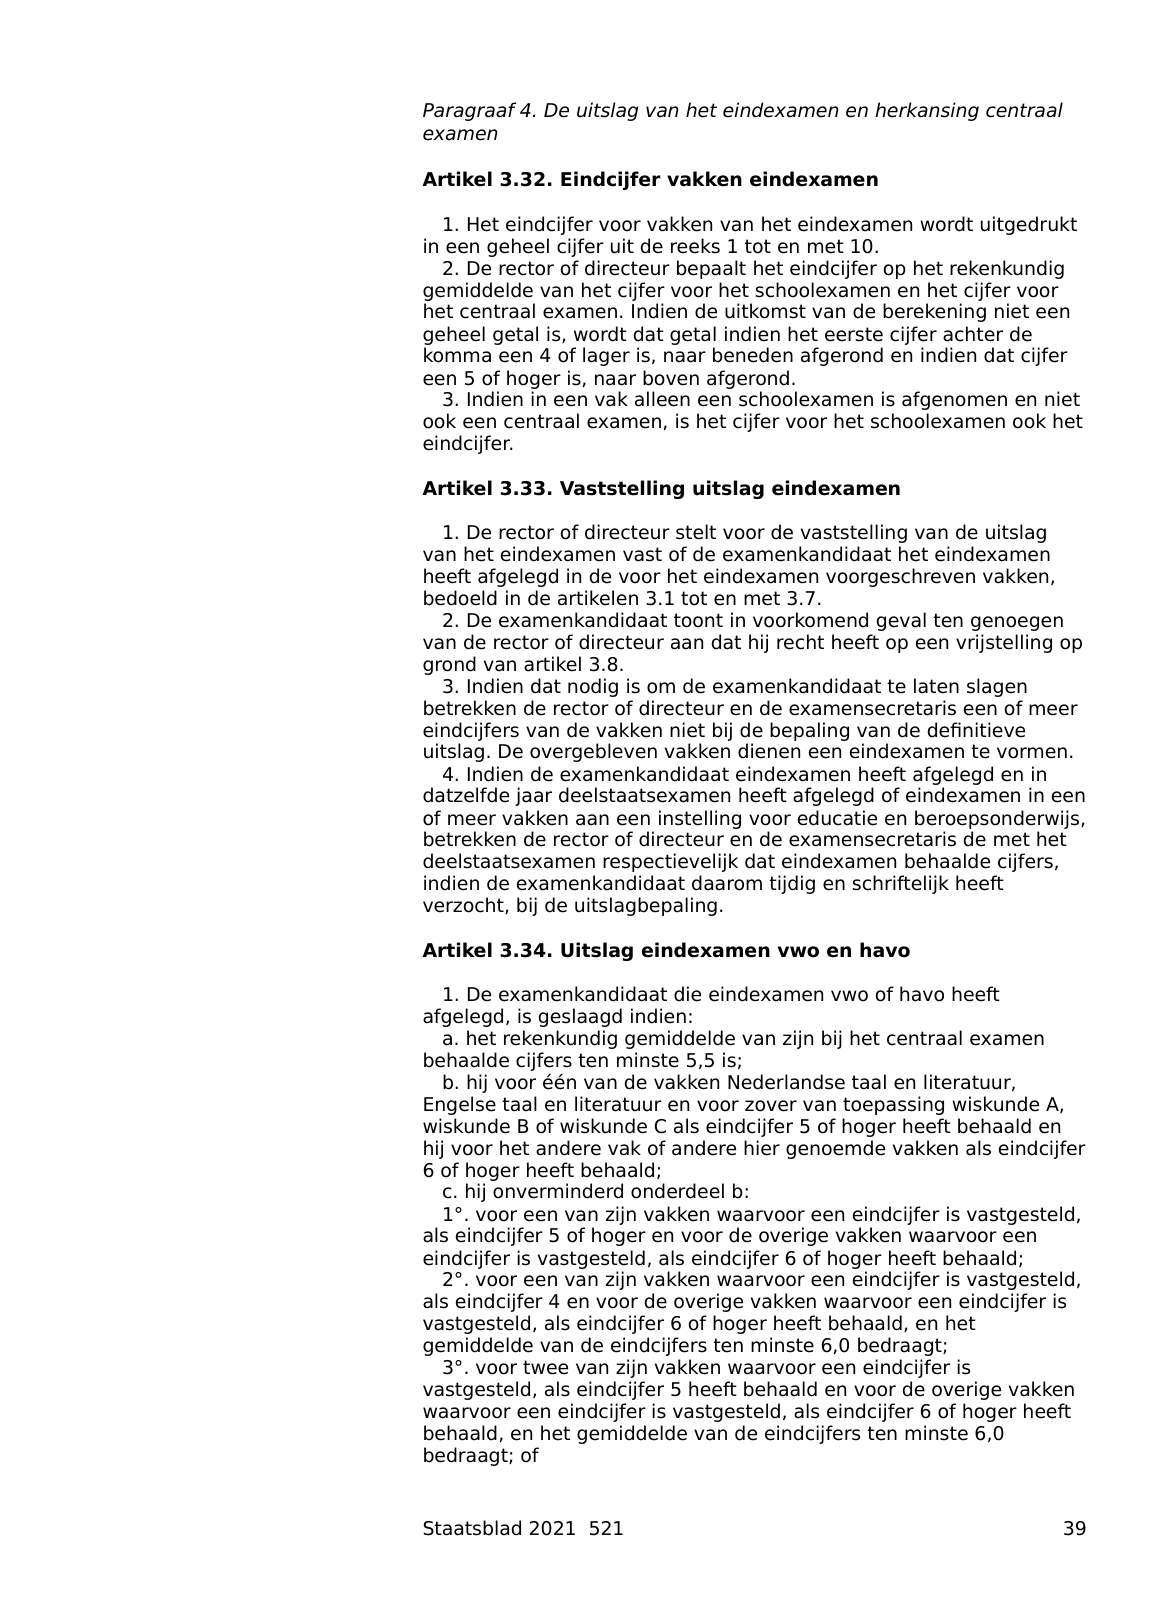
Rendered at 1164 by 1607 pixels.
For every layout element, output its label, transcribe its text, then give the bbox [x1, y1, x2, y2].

text 4. Indien de examenkandidaat eindexamen heeft afgelegd en in datzelfde jaar deelstaatsexamen heeft afgelegd of eindexamen in een of meer vakken aan een instelling voor educatie en beroepsonderwijs, betrekken de rector of directeur en de examensecretaris de met het deelstaatsexamen respectievelijk dat eindexamen behaalde cijfers, indien de examenkandidaat daarom tijdig en schriftelijk heeft verzocht, bij de uitslagbepaling. [422, 763, 1087, 917]
text 1. De rector of directeur stelt voor de vaststelling van de uitslag van het eindexamen vast of de examenkandidaat het eindexamen heeft afgelegd in de voor het eindexamen voorgeschreven vakken, bedoeld in de artikelen 3.1 tot en met 3.7. [422, 522, 1087, 609]
text a. het rekenkundig gemiddelde van zijn bij het centraal examen behaalde cijfers ten minste 5,5 is; [422, 1028, 1087, 1072]
subtitle Artikel 3.34. Uitslag eindexamen vwo en havo [422, 939, 1087, 961]
text 2. De rector of directeur bepaalt het eindcijfer op het rekenkundig gemiddelde van het cijfer voor het schoolexamen en het cijfer voor het centraal examen. Indien de uitkomst van de berekening niet een geheel getal is, wordt dat getal indien het eerste cijfer achter de komma een 4 of lager is, naar beneden afgerond en indien dat cijfer een 5 of hoger is, naar boven afgerond. [422, 257, 1087, 389]
text 3. Indien in een vak alleen een schoolexamen is afgenomen en niet ook een centraal examen, is het cijfer voor het schoolexamen ook het eindcijfer. [422, 389, 1087, 455]
text c. hij onverminderd onderdeel b: [422, 1181, 1087, 1203]
text 1. Het eindcijfer voor vakken van het eindexamen wordt uitgedrukt in een geheel cijfer uit de reeks 1 tot en met 10. [422, 213, 1087, 257]
text 3. Indien dat nodig is om de examenkandidaat te laten slagen betrekken de rector of directeur en de examensecretaris een of meer eindcijfers van de vakken niet bij de bepaling van de definitieve uitslag. De overgebleven vakken dienen een eindexamen te vormen. [422, 676, 1087, 763]
text 2°. voor een van zijn vakken waarvoor een eindcijfer is vastgesteld, als eindcijfer 4 en voor de overige vakken waarvoor een eindcijfer is vastgesteld, als eindcijfer 6 of hoger heeft behaald, en het gemiddelde van de eindcijfers ten minste 6,0 bedraagt; [422, 1269, 1087, 1357]
text 1. De examenkandidaat die eindexamen vwo of havo heeft afgelegd, is geslaagd indien: [422, 984, 1087, 1028]
subtitle Artikel 3.32. Eindcijfer vakken eindexamen [422, 169, 1087, 191]
subtitle Artikel 3.33. Vaststelling uitslag eindexamen [422, 477, 1087, 499]
text b. hij voor één van de vakken Nederlandse taal en literatuur, Engelse taal en literatuur en voor zover van toepassing wiskunde A, wiskunde B of wiskunde C als eindcijfer 5 of hoger heeft behaald en hij voor het andere vak of andere hier genoemde vakken als eindcijfer 6 of hoger heeft behaald; [422, 1072, 1087, 1181]
subtitle Paragraaf 4. De uitslag van het eindexamen en herkansing centraal examen [422, 100, 1087, 144]
text 3°. voor twee van zijn vakken waarvoor een eindcijfer is vastgesteld, als eindcijfer 5 heeft behaald en voor de overige vakken waarvoor een eindcijfer is vastgesteld, als eindcijfer 6 of hoger heeft behaald, en het gemiddelde van de eindcijfers ten minste 6,0 bedraagt; of [422, 1357, 1087, 1467]
text 1°. voor een van zijn vakken waarvoor een eindcijfer is vastgesteld, als eindcijfer 5 of hoger en voor de overige vakken waarvoor een eindcijfer is vastgesteld, als eindcijfer 6 of hoger heeft behaald; [422, 1203, 1087, 1269]
text 2. De examenkandidaat toont in voorkomend geval ten genoegen van de rector of directeur aan dat hij recht heeft op een vrijstelling op grond van artikel 3.8. [422, 609, 1087, 676]
